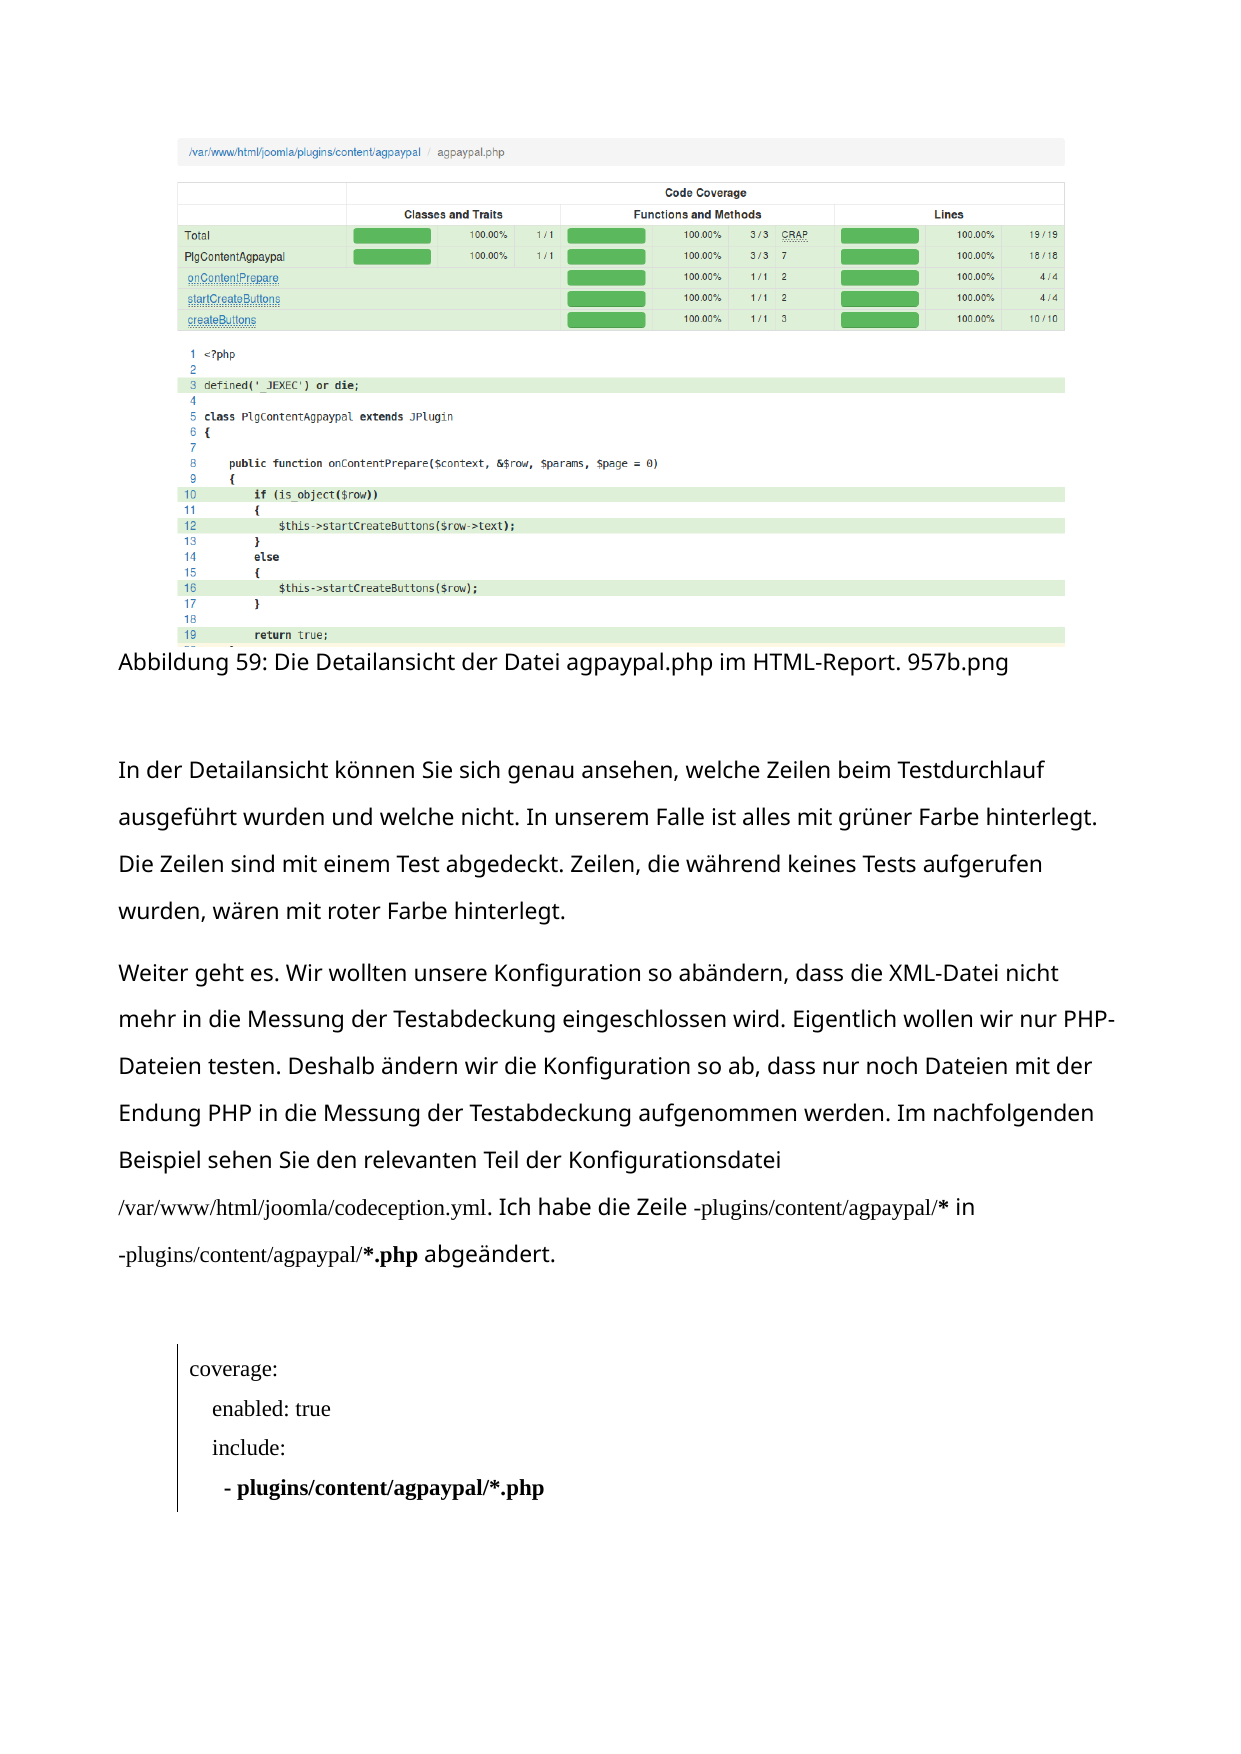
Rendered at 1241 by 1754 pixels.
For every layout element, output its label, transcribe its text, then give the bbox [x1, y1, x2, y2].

text Abbildung 59: Die Detailansicht der Datei agpaypal.php im HTML-Report. 957b.png [118, 647, 1122, 677]
text In der Detailansicht können Sie sich genau ansehen, welche Zeilen beim Testdurchlauf ausgeführt wurden und welche nicht. In unserem Falle ist alles mit grüner Farbe hinterlegt. Die Zeilen sind mit einem Test abgedeckt. Zeilen, die während keines Tests aufgerufen wurden, wären mit roter Farbe hinterlegt. [118, 754, 1122, 926]
text coverage: enabled: true include: - plugins/content/agpaypal/*.php [178, 1344, 1122, 1512]
text Weiter geht es. Wir wollten unsere Konfiguration so abändern, dass die XML-Datei nicht mehr in die Messung der Testabdeckung eingeschlossen wird. Eigentlich wollen wir nur PHP-Dateien testen. Deshalb ändern wir die Konfiguration so ab, dass nur noch Dateien mit der Endung PHP in die Messung der Testabdeckung aufgenommen werden. Im nachfolgenden Beispiel sehen Sie den relevanten Teil der Konfigurationsdatei /var/www/html/joomla/codeception.yml. Ich habe die Zeile -plugins/content/agpaypal/* in -plugins/content/agpaypal/*.php abgeändert. [118, 957, 1122, 1269]
picture [118, 130, 1123, 647]
